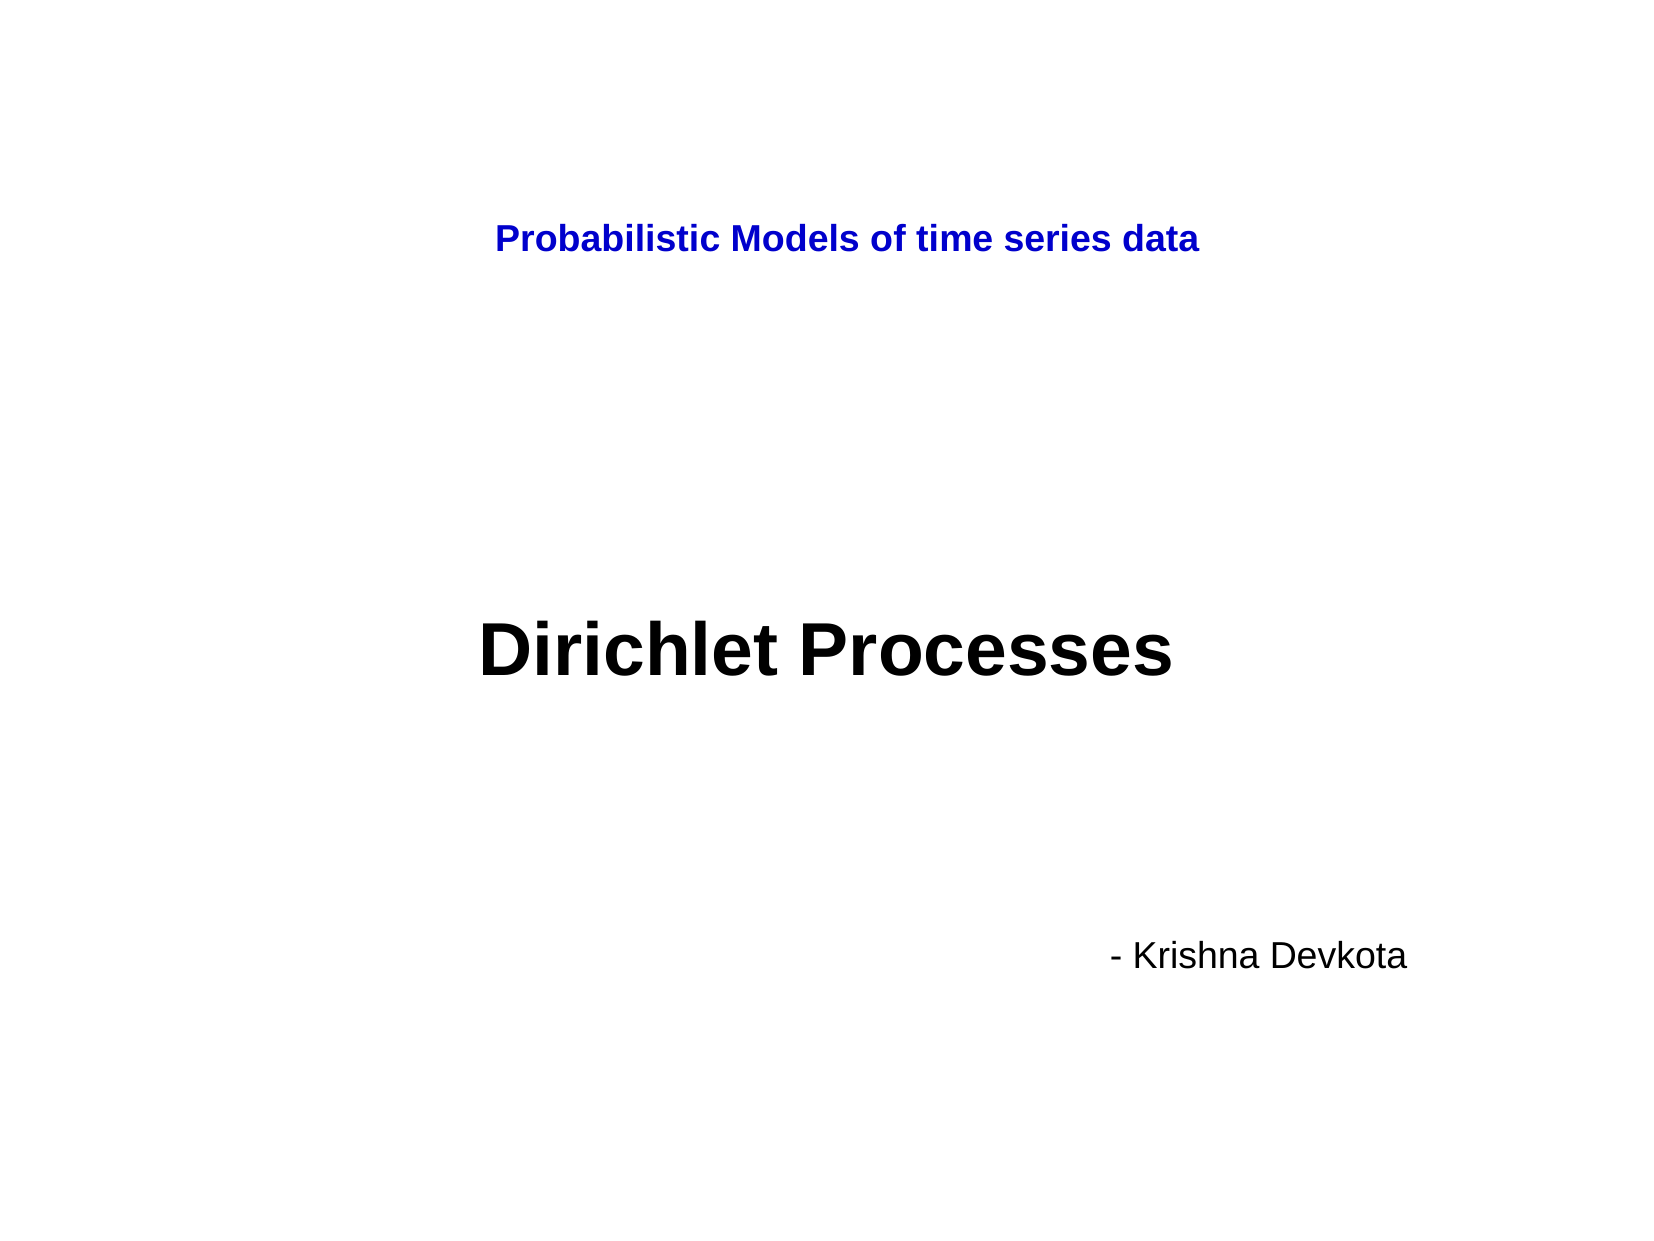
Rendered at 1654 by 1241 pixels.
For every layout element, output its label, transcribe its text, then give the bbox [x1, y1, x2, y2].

text_box Probabilistic Models of time series data [300, 210, 1396, 267]
subtitle Dirichlet Processes [82, 290, 1571, 1010]
text_box - Krishna Devkota [1095, 885, 1576, 1026]
